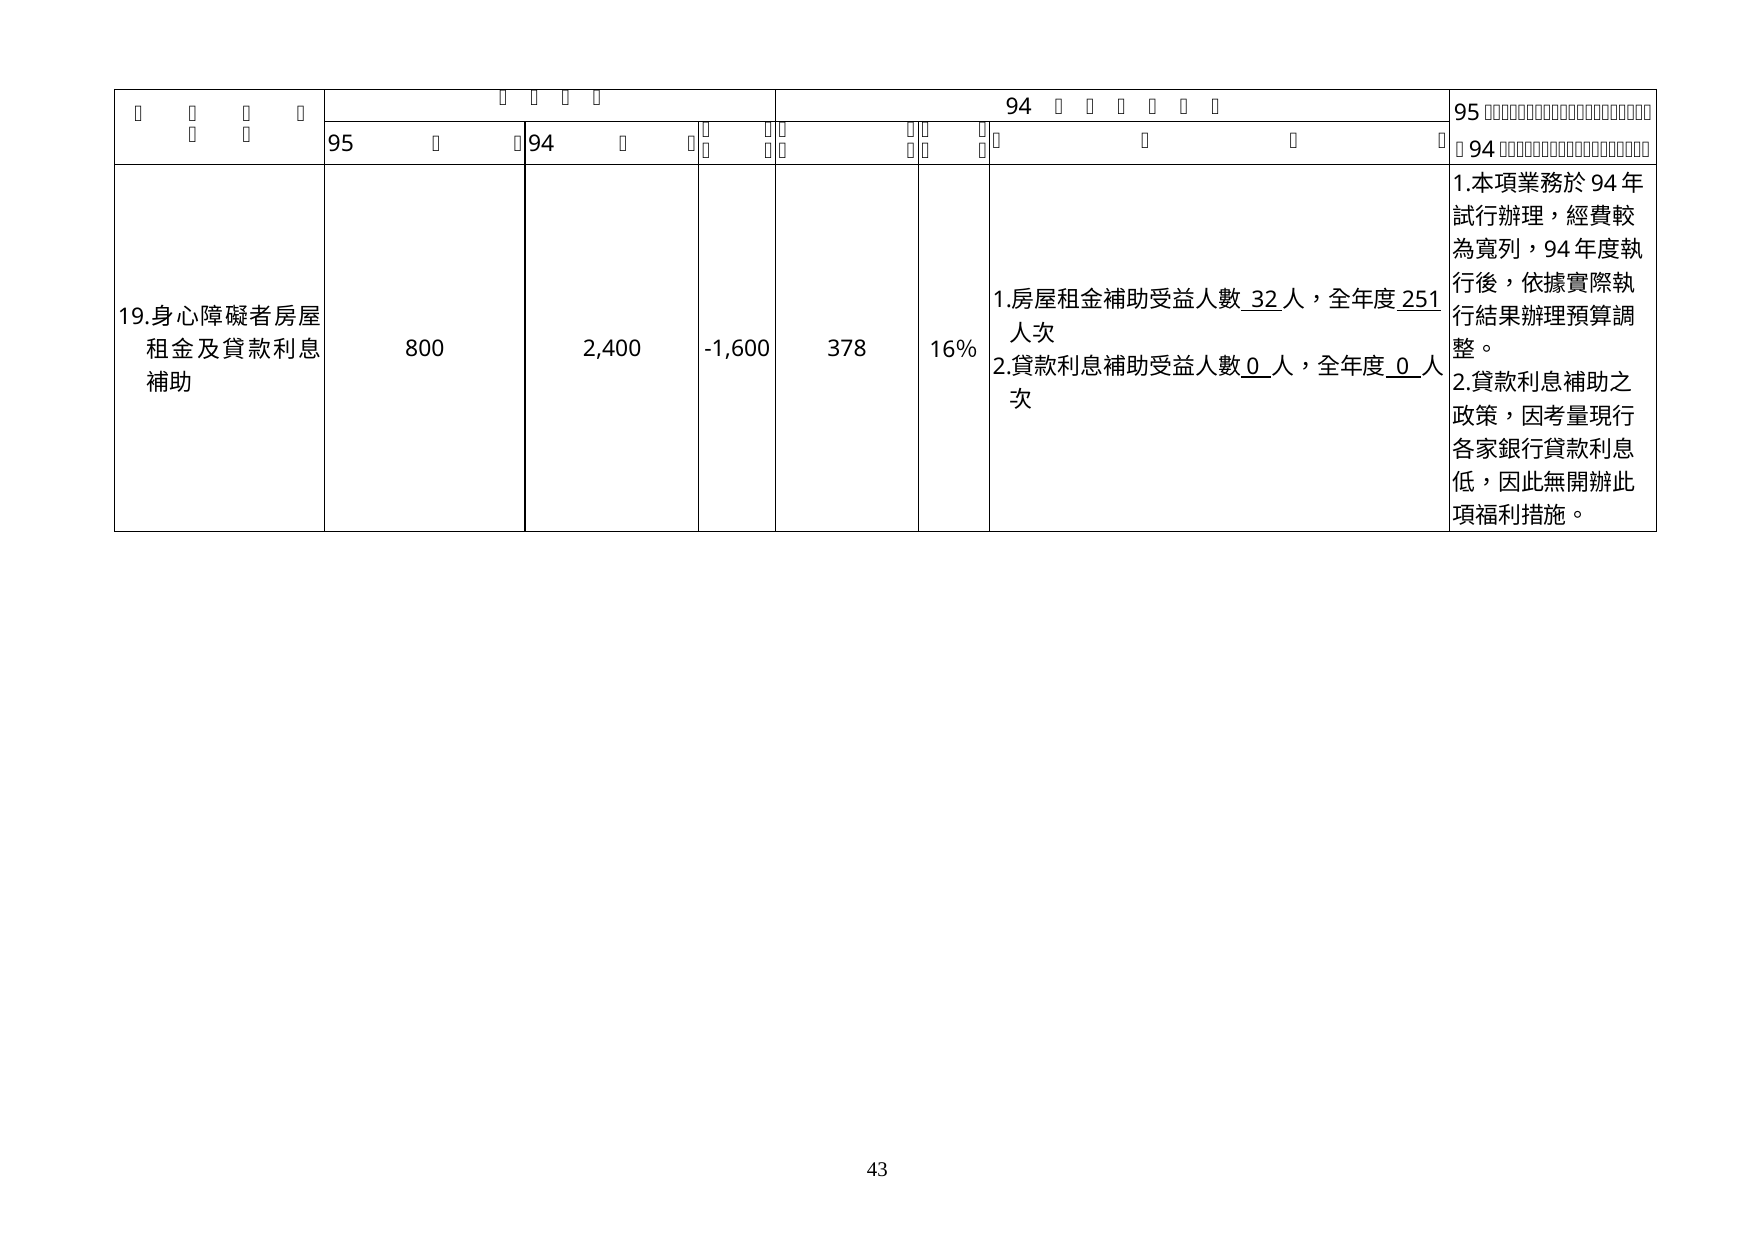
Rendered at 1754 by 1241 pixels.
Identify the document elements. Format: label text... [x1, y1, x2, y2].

table_cell 1.本項業務於94年試行辦理，經費較為寬列，94年度執行後，依據實際執行結果辦理預算調整。 2.貸款利息補助之政策，因考量現行各家銀行貸款利息低，因此無開辦此項福利措施。 [1450, 165, 1656, 531]
table_header 95年度預算減列或未編列或業務未辦理原因說明 及94年度運用民間資源或申請內政部補助金額 [1450, 90, 1656, 164]
table_cell 執行 比例 [919, 122, 989, 164]
table_cell 16％ [919, 165, 989, 531]
table_cell 增減 比較 [699, 122, 775, 164]
table_cell 執行成果 [990, 122, 1449, 164]
table_cell 800 [325, 165, 524, 531]
table_cell 19.身心障礙者房屋租金及貸款利息補助 [115, 165, 324, 531]
table_cell 378 [776, 165, 918, 531]
table_cell 94年度 [526, 122, 698, 164]
table_header 預 算 編 列 [325, 90, 775, 121]
table_cell 95年度 [325, 122, 524, 164]
table_cell -1,600 [699, 165, 775, 531]
table_header 措 施 項 目 名 稱 [115, 90, 324, 164]
table_cell 1.房屋租金補助受益人數 32人，全年度 251 人次 2.貸款利息補助受益人數 0 人，全年度 0 人次 [990, 165, 1449, 531]
table_cell 2,400 [526, 165, 698, 531]
table_header 94 年 度 辦 理 績 效 [776, 90, 1449, 121]
table_cell 執行 總額 [776, 122, 918, 164]
